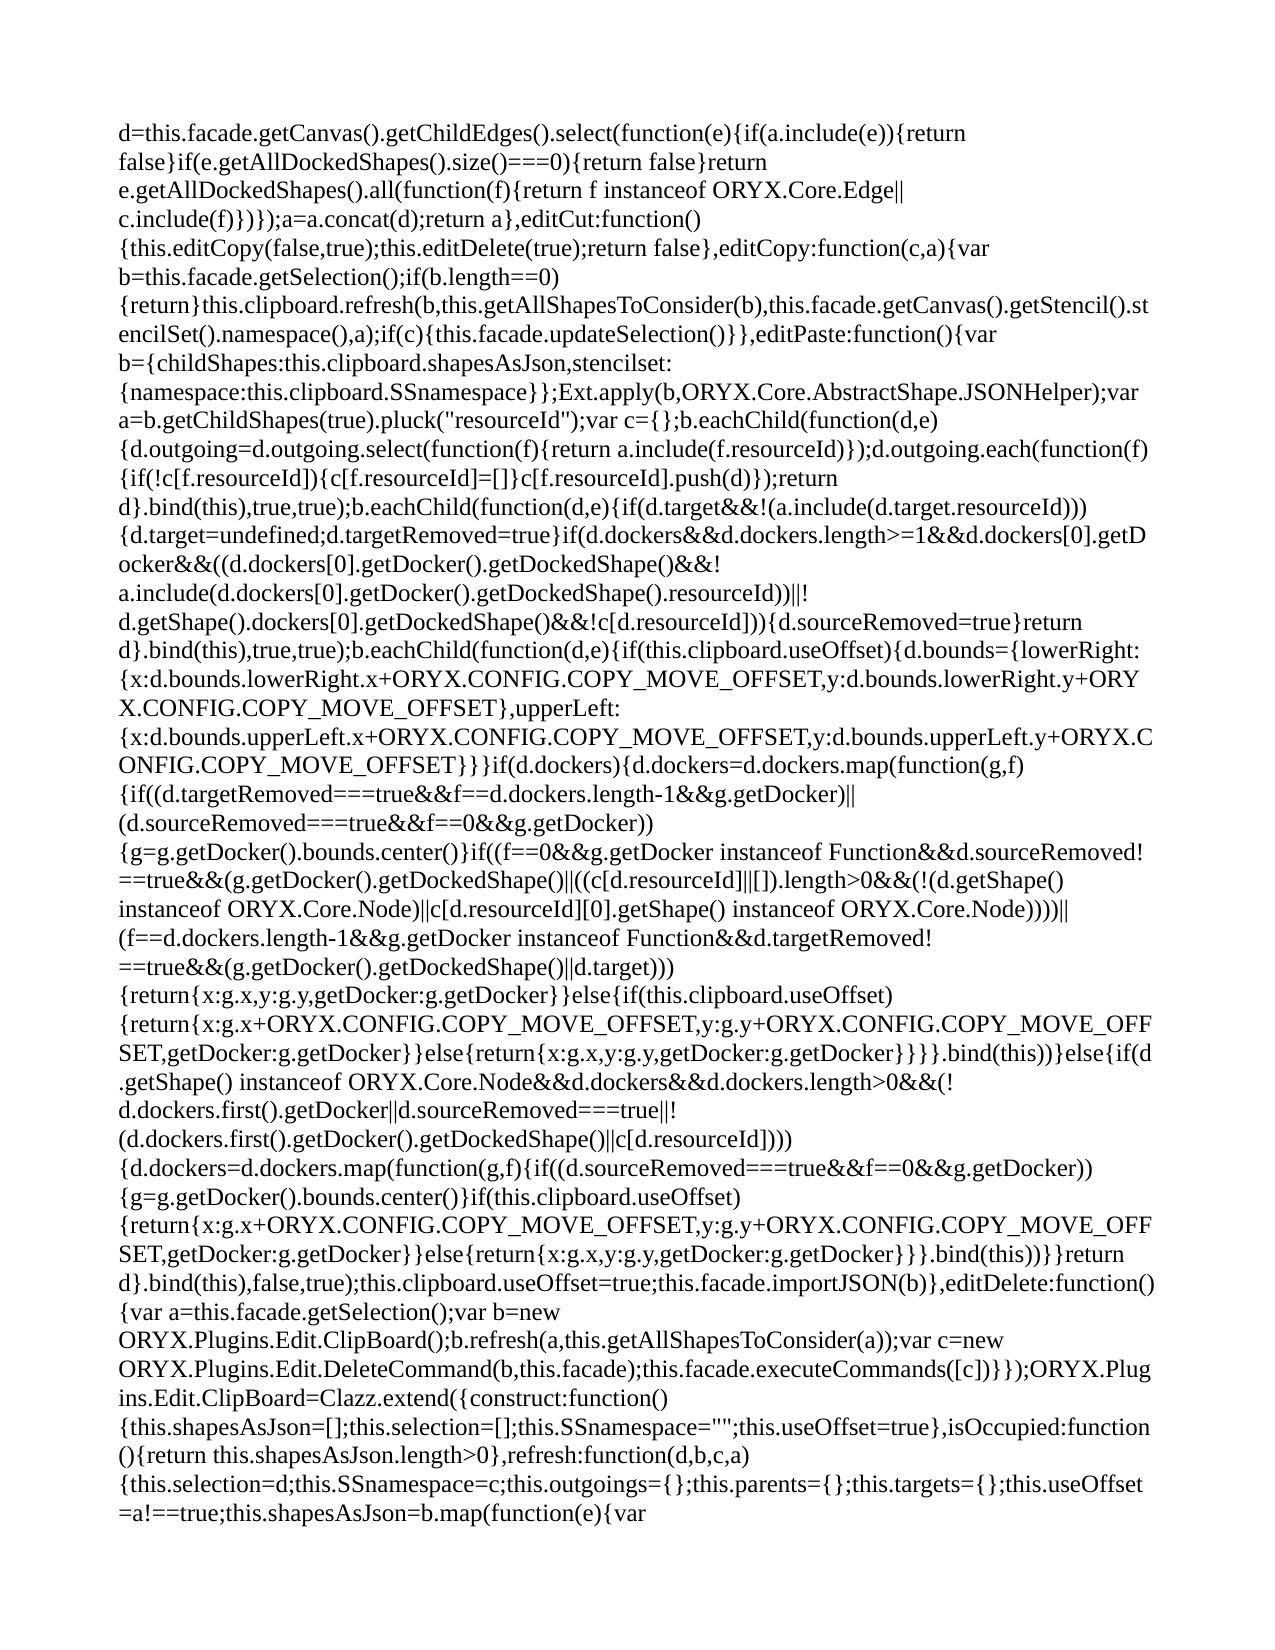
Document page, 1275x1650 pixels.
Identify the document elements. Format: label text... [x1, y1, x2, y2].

text d=this.facade.getCanvas().getChildEdges().select(function(e){if(a.include(e)){return false}if(e.getAllDockedShapes().size()===0){return false}return e.getAllDockedShapes().all(function(f){return f instanceof ORYX.Core.Edge||c.include(f)})});a=a.concat(d);return a},editCut:function(){this.editCopy(false,true);this.editDelete(true);return false},editCopy:function(c,a){var b=this.facade.getSelection();if(b.length==0){return}this.clipboard.refresh(b,this.getAllShapesToConsider(b),this.facade.getCanvas().getStencil().stencilSet().namespace(),a);if(c){this.facade.updateSelection()}},editPaste:function(){var b={childShapes:this.clipboard.shapesAsJson,stencilset:{namespace:this.clipboard.SSnamespace}};Ext.apply(b,ORYX.Core.AbstractShape.JSONHelper);var a=b.getChildShapes(true).pluck("resourceId");var c={};b.eachChild(function(d,e){d.outgoing=d.outgoing.select(function(f){return a.include(f.resourceId)});d.outgoing.each(function(f){if(!c[f.resourceId]){c[f.resourceId]=[]}c[f.resourceId].push(d)});return d}.bind(this),true,true);b.eachChild(function(d,e){if(d.target&&!(a.include(d.target.resourceId))){d.target=undefined;d.targetRemoved=true}if(d.dockers&&d.dockers.length>=1&&d.dockers[0].getDocker&&((d.dockers[0].getDocker().getDockedShape()&&!a.include(d.dockers[0].getDocker().getDockedShape().resourceId))||!d.getShape().dockers[0].getDockedShape()&&!c[d.resourceId])){d.sourceRemoved=true}return d}.bind(this),true,true);b.eachChild(function(d,e){if(this.clipboard.useOffset){d.bounds={lowerRight:{x:d.bounds.lowerRight.x+ORYX.CONFIG.COPY_MOVE_OFFSET,y:d.bounds.lowerRight.y+ORYX.CONFIG.COPY_MOVE_OFFSET},upperLeft:{x:d.bounds.upperLeft.x+ORYX.CONFIG.COPY_MOVE_OFFSET,y:d.bounds.upperLeft.y+ORYX.CONFIG.COPY_MOVE_OFFSET}}}if(d.dockers){d.dockers=d.dockers.map(function(g,f){if((d.targetRemoved===true&&f==d.dockers.length-1&&g.getDocker)||(d.sourceRemoved===true&&f==0&&g.getDocker)){g=g.getDocker().bounds.center()}if((f==0&&g.getDocker instanceof Function&&d.sourceRemoved!==true&&(g.getDocker().getDockedShape()||((c[d.resourceId]||[]).length>0&&(!(d.getShape() instanceof ORYX.Core.Node)||c[d.resourceId][0].getShape() instanceof ORYX.Core.Node))))||(f==d.dockers.length-1&&g.getDocker instanceof Function&&d.targetRemoved!==true&&(g.getDocker().getDockedShape()||d.target))){return{x:g.x,y:g.y,getDocker:g.getDocker}}else{if(this.clipboard.useOffset){return{x:g.x+ORYX.CONFIG.COPY_MOVE_OFFSET,y:g.y+ORYX.CONFIG.COPY_MOVE_OFFSET,getDocker:g.getDocker}}else{return{x:g.x,y:g.y,getDocker:g.getDocker}}}}.bind(this))}else{if(d.getShape() instanceof ORYX.Core.Node&&d.dockers&&d.dockers.length>0&&(!d.dockers.first().getDocker||d.sourceRemoved===true||!(d.dockers.first().getDocker().getDockedShape()||c[d.resourceId]))){d.dockers=d.dockers.map(function(g,f){if((d.sourceRemoved===true&&f==0&&g.getDocker)){g=g.getDocker().bounds.center()}if(this.clipboard.useOffset){return{x:g.x+ORYX.CONFIG.COPY_MOVE_OFFSET,y:g.y+ORYX.CONFIG.COPY_MOVE_OFFSET,getDocker:g.getDocker}}else{return{x:g.x,y:g.y,getDocker:g.getDocker}}}.bind(this))}}return d}.bind(this),false,true);this.clipboard.useOffset=true;this.facade.importJSON(b)},editDelete:function(){var a=this.facade.getSelection();var b=new ORYX.Plugins.Edit.ClipBoard();b.refresh(a,this.getAllShapesToConsider(a));var c=new ORYX.Plugins.Edit.DeleteCommand(b,this.facade);this.facade.executeCommands([c])}});ORYX.Plugins.Edit.ClipBoard=Clazz.extend({construct:function(){this.shapesAsJson=[];this.selection=[];this.SSnamespace="";this.useOffset=true},isOccupied:function(){return this.shapesAsJson.length>0},refresh:function(d,b,c,a){this.selection=d;this.SSnamespace=c;this.outgoings={};this.parents={};this.targets={};this.useOffset=a!==true;this.shapesAsJson=b.map(function(e){var [118, 118, 1157, 1527]
